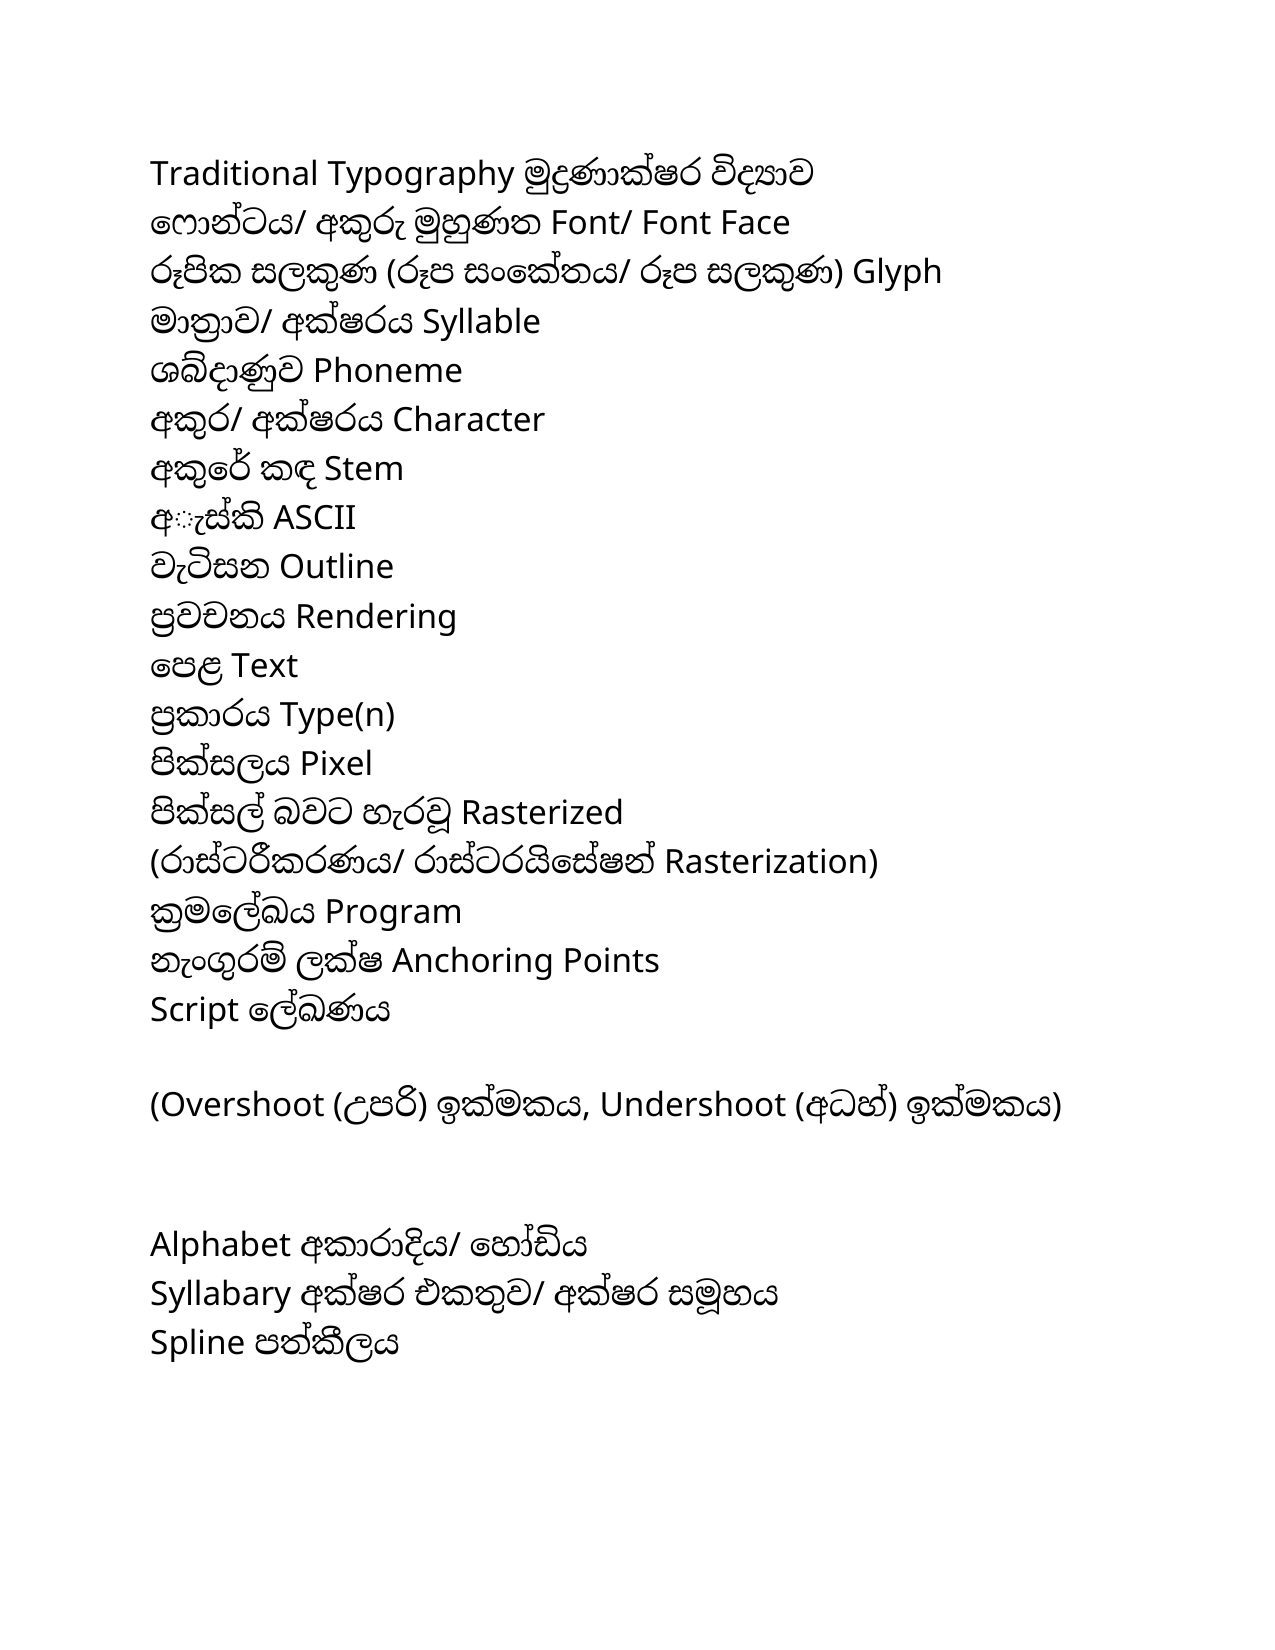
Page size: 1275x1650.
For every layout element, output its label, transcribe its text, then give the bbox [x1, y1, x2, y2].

text ප්‍රවචනය Rendering [150, 592, 1125, 642]
text ක්‍රමලේඛය Program [150, 887, 1125, 937]
text Spline පත්කීලය [150, 1319, 1125, 1368]
text වැටිසන Outline [150, 543, 1125, 592]
text ෆොන්ටය/ අකුරු මුහුණත Font/ Font Face [150, 199, 1125, 248]
text පික්සලය Pixel [150, 740, 1125, 789]
text අැස්කි ASCII [150, 494, 1125, 543]
text අකුර/ අක්ෂරය Character [150, 396, 1125, 445]
text (Overshoot (උපරි) ඉක්මකය, Undershoot (අධහ්) ඉක්මකය) [150, 1080, 1125, 1129]
text Traditional Typography මුද්‍රණාක්ෂර විද්‍යාව [150, 150, 1125, 199]
text Syllabary අක්ෂර එකතුව/ අක්ෂර සමූහය [150, 1269, 1125, 1319]
text පෙළ Text [150, 642, 1125, 691]
text රූපික සලකුණ (රූප සංකේතය/ රූප සලකුණ) Glyph [150, 248, 1125, 297]
text පික්සල් බවට හැරවූ Rasterized [150, 789, 1125, 838]
text නැංගුරම් ලක්ෂ Anchoring Points [150, 937, 1125, 986]
text මාත්‍රාව/ අක්ෂරය Syllable [150, 297, 1125, 347]
text (රාස්ටරීකරණය/ රාස්ටරයිසේෂන් Rasterization) [150, 838, 1125, 887]
text Script ලේඛණය [150, 986, 1125, 1035]
text අකුරේ කඳ Stem [150, 445, 1125, 494]
text ශබ්දාණුව Phoneme [150, 347, 1125, 396]
text ප්‍රකාරය Type(n) [150, 691, 1125, 740]
text Alphabet අකාරාදිය/ හෝඩිය [150, 1220, 1125, 1269]
